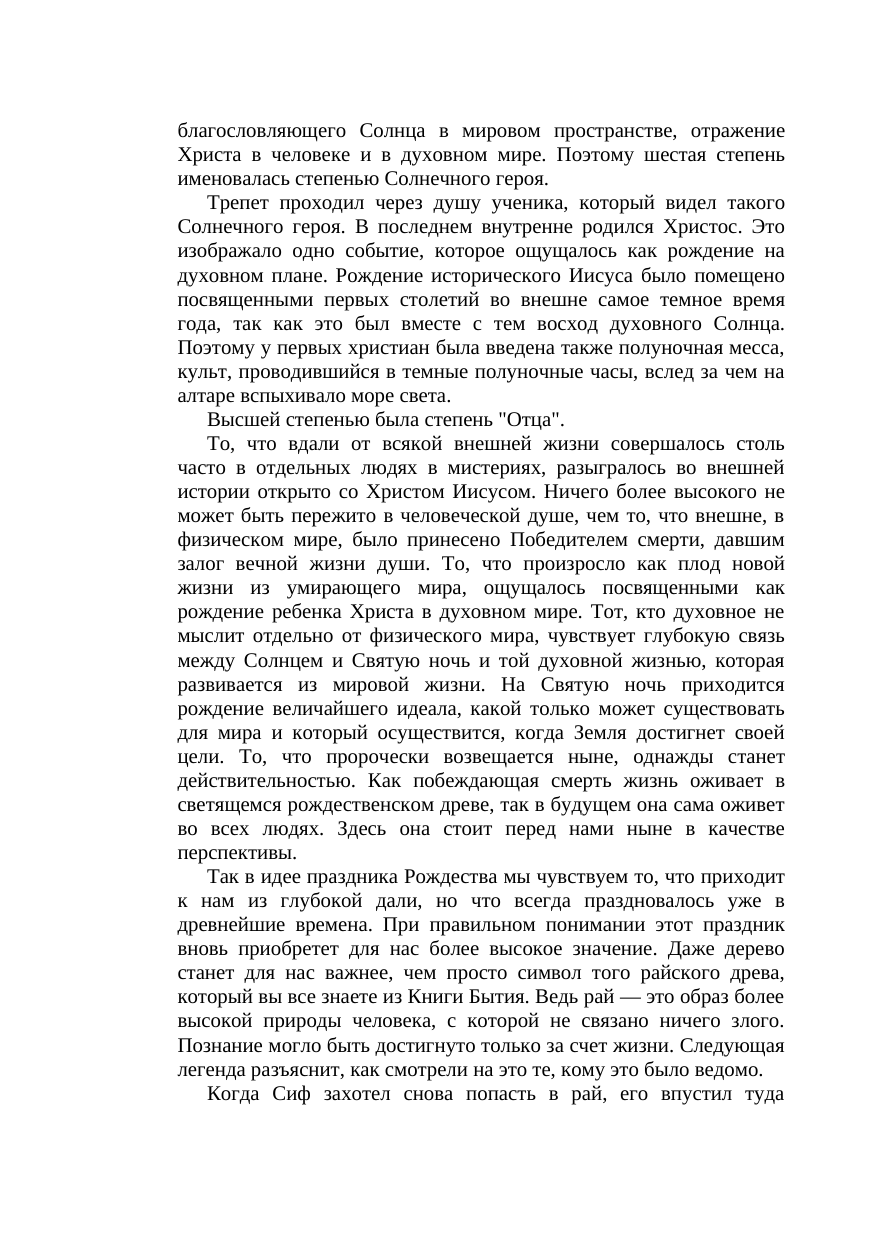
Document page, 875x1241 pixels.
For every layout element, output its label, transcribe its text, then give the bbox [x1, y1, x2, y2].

text Трепет проходил через душу ученика, который видел такого Солнечного героя. В последнем внутренне родился Христос. Это изображало одно событие, которое ощущалось как рождение на духовном плане. Рождение исторического Иисуса было помещено посвященными первых столетий во внешне самое темное время года, так как это был вместе с тем восход духовного Солнца. Поэтому у первых христиан была введена также полуночная месса, культ, проводившийся в темные полуночные часы, вслед за чем на алтаре вспыхивало море света. [177, 190, 786, 407]
text Высшей степенью была степень "Отца". [177, 407, 786, 431]
text Так в идее праздника Рождества мы чувствуем то, что приходит к нам из глубокой дали, но что всегда праздновалось уже в древнейшие времена. При правильном понимании этот праздник вновь приобретет для нас более высокое значение. Даже дерево станет для нас важнее, чем просто символ того райского древа, который вы все знаете из Книги Бытия. Ведь рай — это образ более высокой природы человека, с которой не связано ничего злого. Познание могло быть достигнуто только за счет жизни. Следующая легенда разъяснит, как смотрели на это те, кому это было ведомо. [177, 864, 786, 1081]
text благословляющего Солнца в мировом пространстве, отражение Христа в человеке и в духовном мире. Поэтому шестая степень именовалась степенью Солнечного героя. [177, 118, 786, 190]
text Когда Сиф захотел снова попасть в рай, его впустил туда [177, 1081, 786, 1105]
text То, что вдали от всякой внешней жизни совершалось столь часто в отдельных людях в мистериях, разыгралось во внешней истории открыто со Христом Иисусом. Ничего более высокого не может быть пережито в человеческой душе, чем то, что внешне, в физическом мире, было принесено Победителем смерти, давшим залог вечной жизни души. То, что произросло как плод новой жизни из умирающего мира, ощущалось посвященными как рождение ребенка Христа в духовном мире. Тот, кто духовное не мыслит отдельно от физического мира, чувствует глубокую связь между Солнцем и Святую ночь и той духовной жизнью, которая развивается из мировой жизни. На Святую ночь приходится рождение величайшего идеала, какой только может существовать для мира и который осуществится, когда Земля достигнет своей цели. То, что пророчески возвещается ныне, однажды станет действительностью. Как побеждающая смерть жизнь оживает в светящемся рождественском древе, так в будущем она сама оживет во всех людях. Здесь она стоит перед нами ныне в качестве перспективы. [177, 431, 786, 864]
